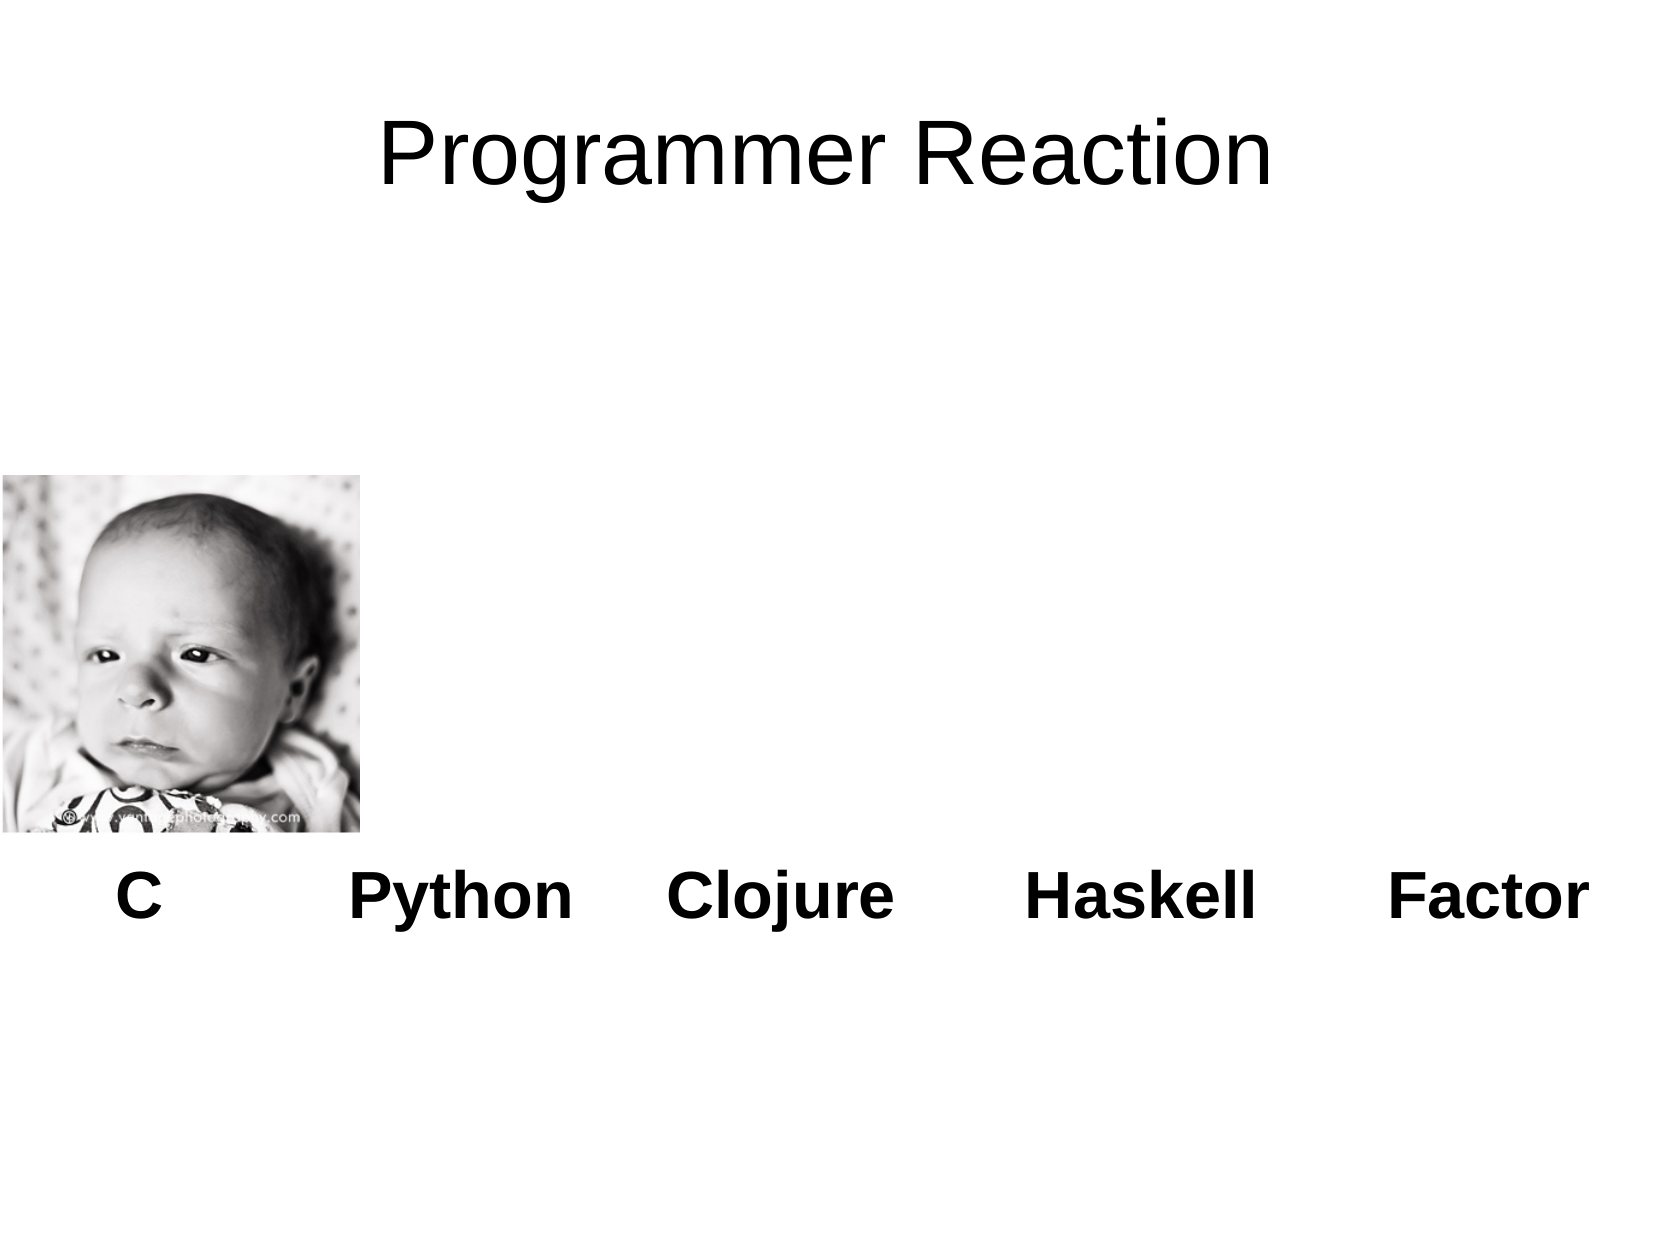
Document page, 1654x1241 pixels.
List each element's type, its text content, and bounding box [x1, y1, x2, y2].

title Programmer Reaction [82, 56, 1571, 250]
picture [0, 475, 360, 813]
subtitle C Python Clojure Haskell Factor [0, 813, 1654, 978]
